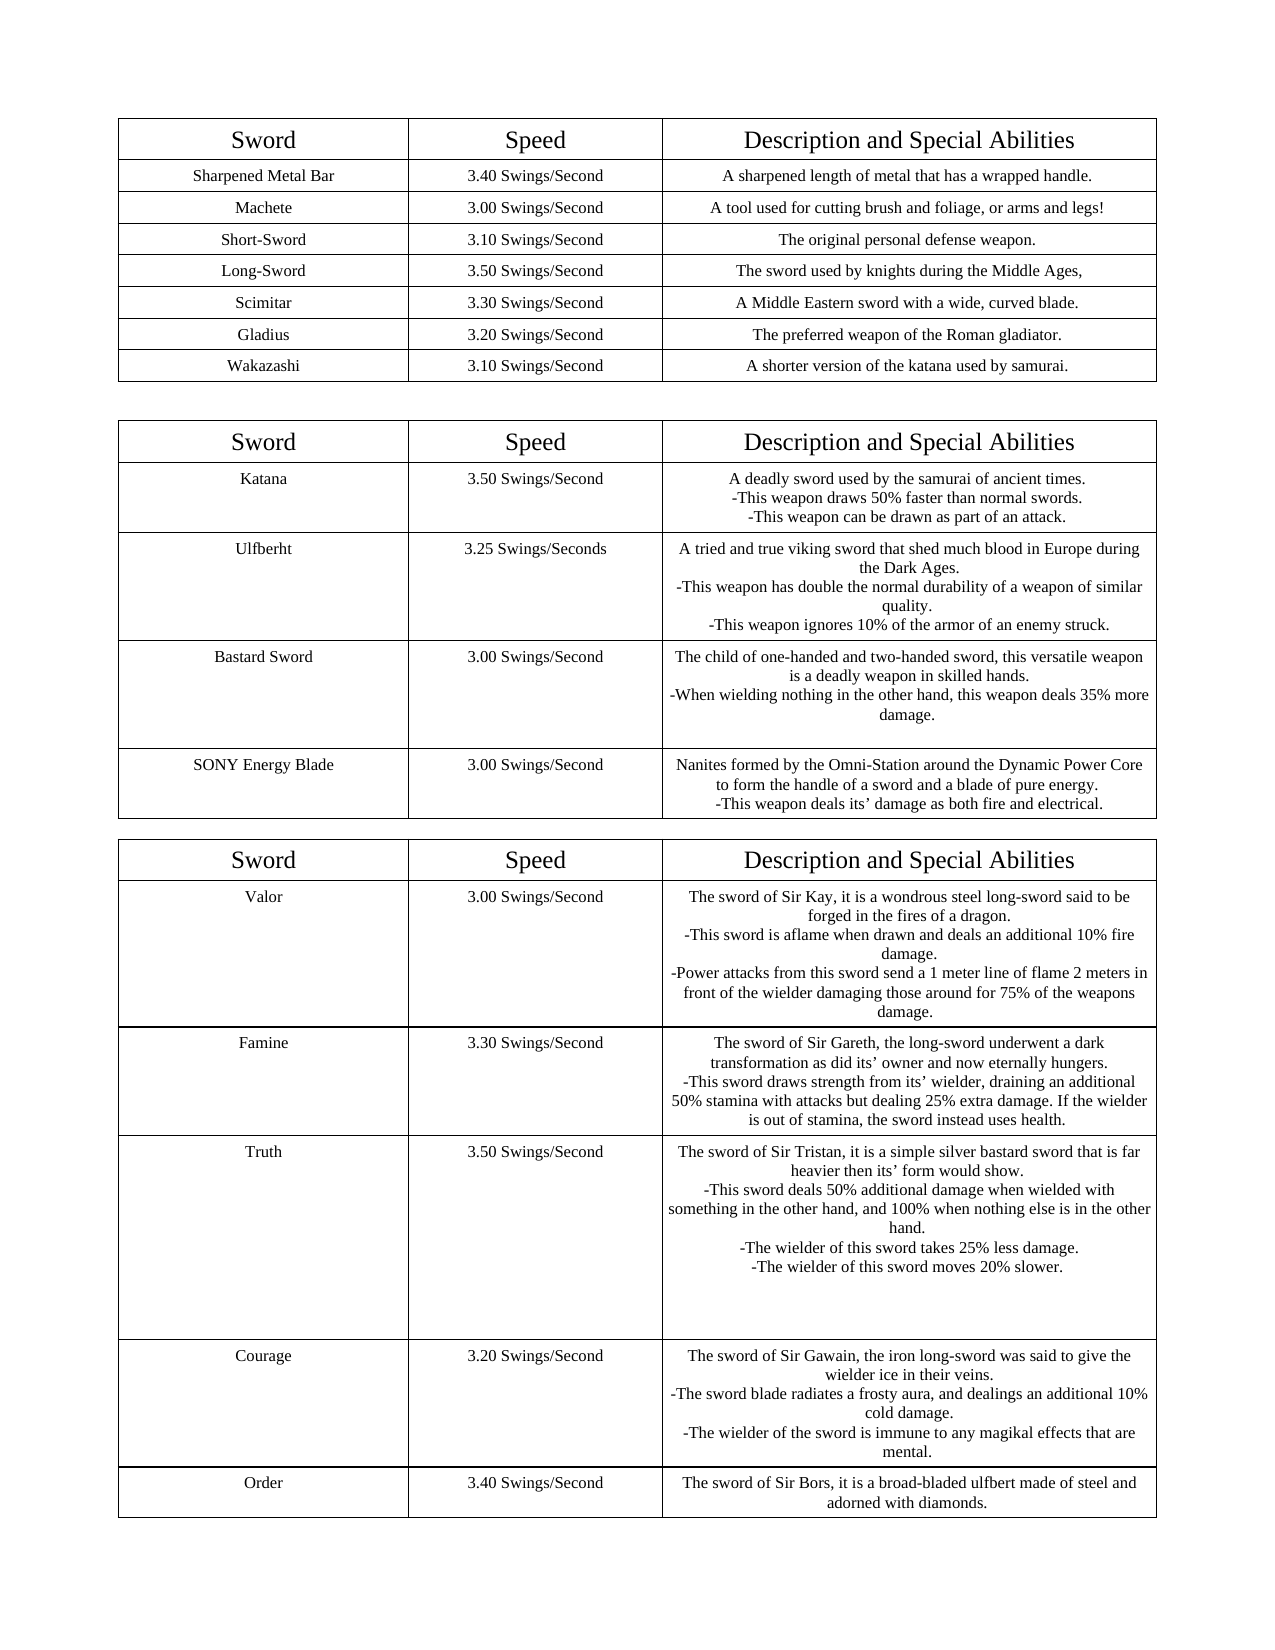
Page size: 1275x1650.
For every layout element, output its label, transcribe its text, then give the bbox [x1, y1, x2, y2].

table_cell Sharpened Metal Bar [119, 160, 408, 191]
table_cell 3.20 Swings/Second [409, 319, 662, 349]
table_cell Bastard Sword [119, 641, 408, 748]
table_cell Courage [119, 1340, 408, 1466]
table_cell The sword of Sir Gawain, the iron long-sword was said to give the wielder ice in their veins. -The sword blade radiates a frosty aura, and dealings an additional 10% cold damage. -The wielder of the sword is immune to any magikal effects that are mental. [663, 1340, 1156, 1466]
table_cell A sharpened length of metal that has a wrapped handle. [663, 160, 1156, 191]
table_cell 3.00 Swings/Second [409, 641, 662, 748]
table_cell Machete [119, 192, 408, 223]
table_cell A Middle Eastern sword with a wide, curved blade. [663, 287, 1156, 318]
table_cell 3.50 Swings/Second [409, 1136, 662, 1339]
table_cell 3.50 Swings/Second [409, 255, 662, 286]
table_cell A shorter version of the katana used by samurai. [663, 350, 1156, 381]
table_cell Truth [119, 1136, 408, 1339]
table_cell Nanites formed by the Omni-Station around the Dynamic Power Core to form the handle of a sword and a blade of pure energy. -This weapon deals its’ damage as both fire and electrical. [663, 749, 1156, 818]
table_header Sword [119, 840, 408, 880]
table_cell The sword of Sir Kay, it is a wondrous steel long-sword said to be forged in the fires of a dragon. -This sword is aflame when drawn and deals an additional 10% fire damage. -Power attacks from this sword send a 1 meter line of flame 2 meters in front of the wielder damaging those around for 75% of the weapons damage. [663, 881, 1156, 1026]
table_cell The preferred weapon of the Roman gladiator. [663, 319, 1156, 349]
table_cell Gladius [119, 319, 408, 349]
table_cell The sword used by knights during the Middle Ages, [663, 255, 1156, 286]
table_cell Scimitar [119, 287, 408, 318]
table_header Speed [409, 421, 662, 462]
table_cell 3.30 Swings/Second [409, 287, 662, 318]
table_cell 3.25 Swings/Seconds [409, 533, 662, 640]
table_cell Order [119, 1468, 408, 1517]
table_cell Short-Sword [119, 224, 408, 254]
table_cell 3.20 Swings/Second [409, 1340, 662, 1466]
table_cell 3.30 Swings/Second [409, 1028, 662, 1135]
table_header Description and Special Abilities [663, 421, 1156, 462]
table_cell 3.00 Swings/Second [409, 192, 662, 223]
table_cell Famine [119, 1028, 408, 1135]
table_cell 3.50 Swings/Second [409, 463, 662, 532]
table_cell The original personal defense weapon. [663, 224, 1156, 254]
table_header Sword [119, 119, 408, 159]
table_cell The sword of Sir Tristan, it is a simple silver bastard sword that is far heavier then its’ form would show. -This sword deals 50% additional damage when wielded with something in the other hand, and 100% when nothing else is in the other hand. -The wielder of this sword takes 25% less damage. -The wielder of this sword moves 20% slower. [663, 1136, 1156, 1339]
table_cell SONY Energy Blade [119, 749, 408, 818]
table_cell 3.00 Swings/Second [409, 881, 662, 1026]
table_cell 3.40 Swings/Second [409, 1468, 662, 1517]
table_cell 3.40 Swings/Second [409, 160, 662, 191]
table_cell A deadly sword used by the samurai of ancient times. -This weapon draws 50% faster than normal swords. -This weapon can be drawn as part of an attack. [663, 463, 1156, 532]
table_header Speed [409, 840, 662, 880]
table_cell The child of one-handed and two-handed sword, this versatile weapon is a deadly weapon in skilled hands. -When wielding nothing in the other hand, this weapon deals 35% more damage. [663, 641, 1156, 748]
table_cell Long-Sword [119, 255, 408, 286]
table_cell Katana [119, 463, 408, 532]
table_cell 3.00 Swings/Second [409, 749, 662, 818]
table_header Speed [409, 119, 662, 159]
table_header Description and Special Abilities [663, 119, 1156, 159]
table_header Description and Special Abilities [663, 840, 1156, 880]
table_cell 3.10 Swings/Second [409, 224, 662, 254]
table_cell The sword of Sir Bors, it is a broad-bladed ulfbert made of steel and adorned with diamonds. [663, 1468, 1156, 1517]
table_header Sword [119, 421, 408, 462]
table_cell A tool used for cutting brush and foliage, or arms and legs! [663, 192, 1156, 223]
table_cell Wakazashi [119, 350, 408, 381]
table_cell Valor [119, 881, 408, 1026]
table_cell Ulfberht [119, 533, 408, 640]
table_cell A tried and true viking sword that shed much blood in Europe during the Dark Ages. -This weapon has double the normal durability of a weapon of similar quality. -This weapon ignores 10% of the armor of an enemy struck. [663, 533, 1156, 640]
table_cell 3.10 Swings/Second [409, 350, 662, 381]
table_cell The sword of Sir Gareth, the long-sword underwent a dark transformation as did its’ owner and now eternally hungers. -This sword draws strength from its’ wielder, draining an additional 50% stamina with attacks but dealing 25% extra damage. If the wielder is out of stamina, the sword instead uses health. [663, 1028, 1156, 1135]
